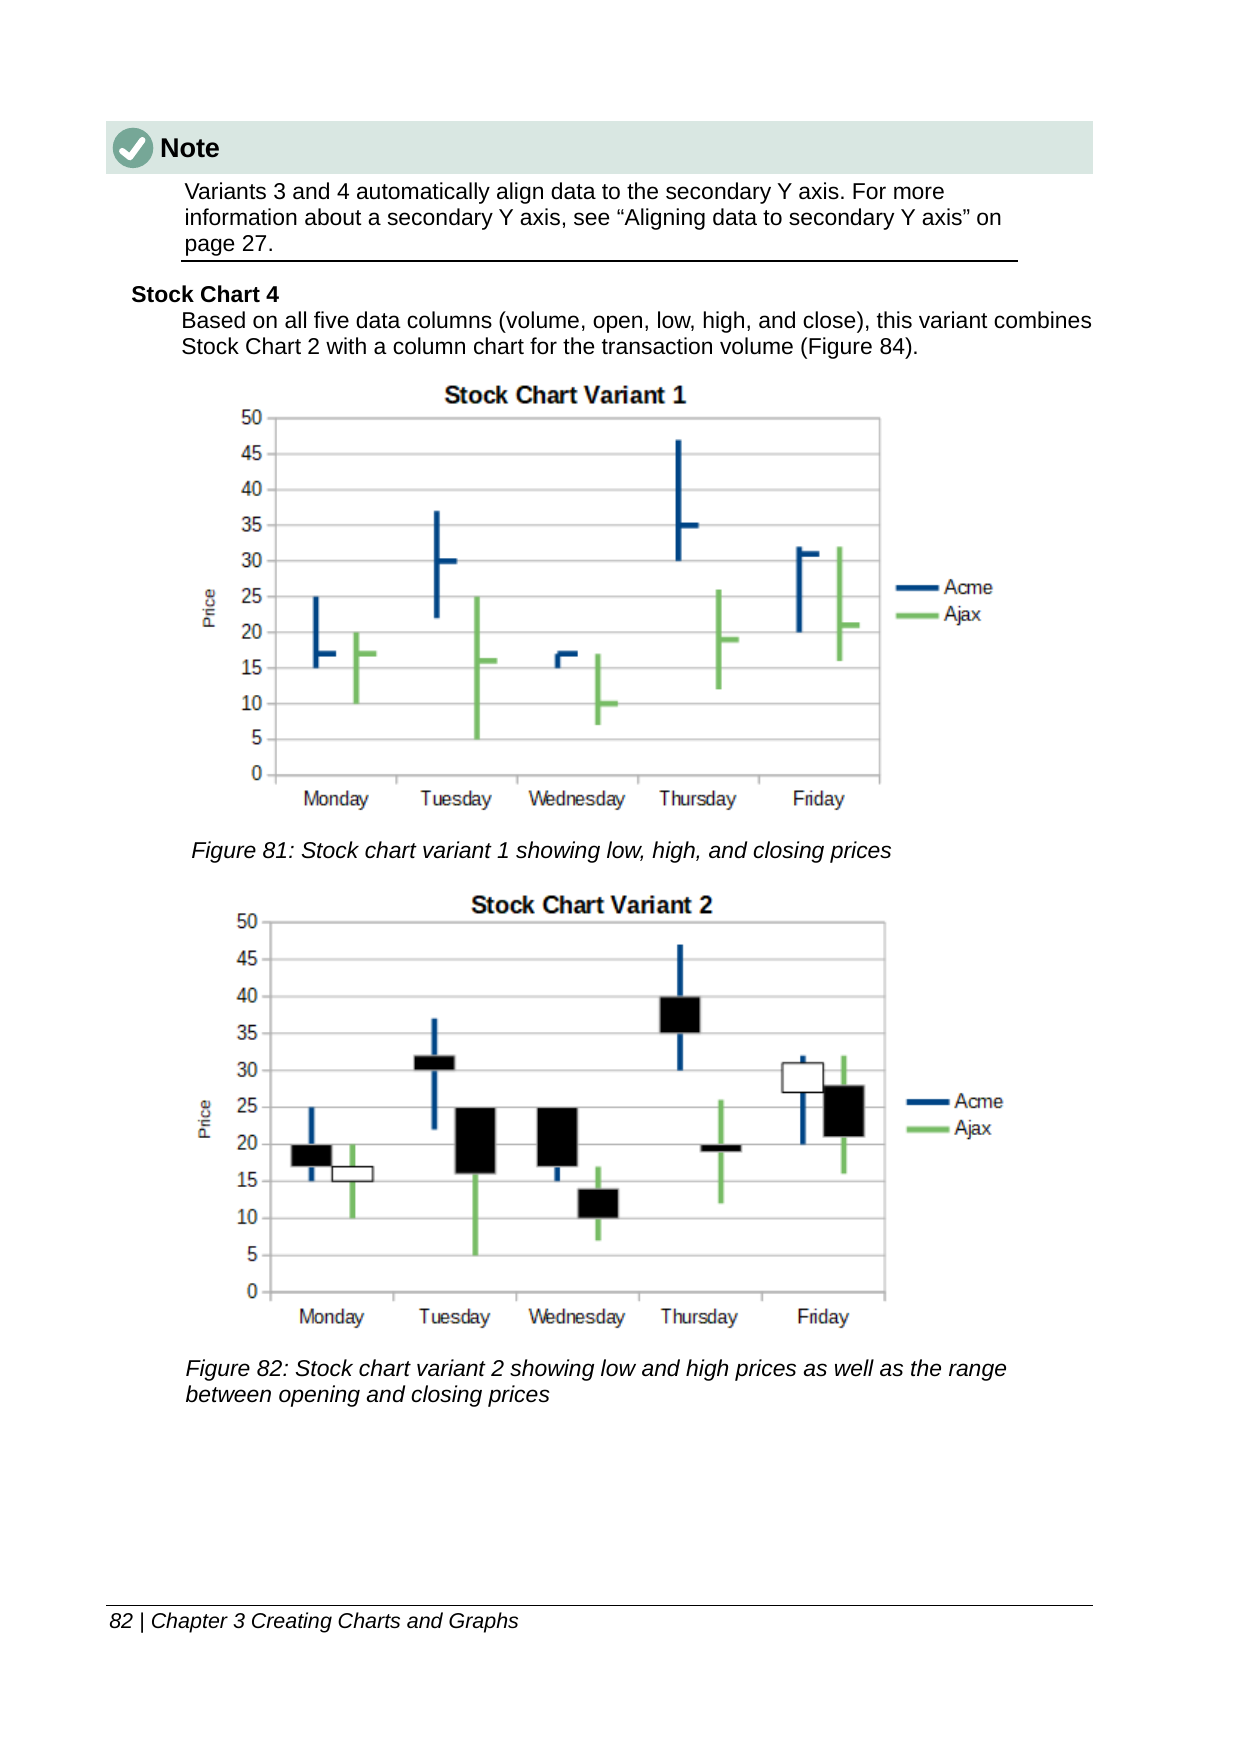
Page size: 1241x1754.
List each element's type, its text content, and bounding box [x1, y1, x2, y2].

text Figure 82: Stock chart variant 2 showing low and high prices as well as the range between opening and closing prices [185, 1355, 1014, 1407]
text Figure 81: Stock chart variant 1 showing low, high, and closing prices [191, 837, 1008, 863]
text Variants 3 and 4 automatically align data to the secondary Y axis. For more information about a secondary Y axis, see “Aligning data to secondary Y axis” on page 27. [181, 174, 1018, 260]
picture [185, 875, 1014, 1343]
text Stock Chart 4 [131, 281, 1093, 307]
text Based on all five data columns (volume, open, low, high, and close), this variant combines Stock Chart 2 with a column chart for the transaction volume (Figure 84). [181, 307, 1093, 359]
subtitle Note [106, 121, 1093, 174]
picture [191, 372, 1008, 825]
